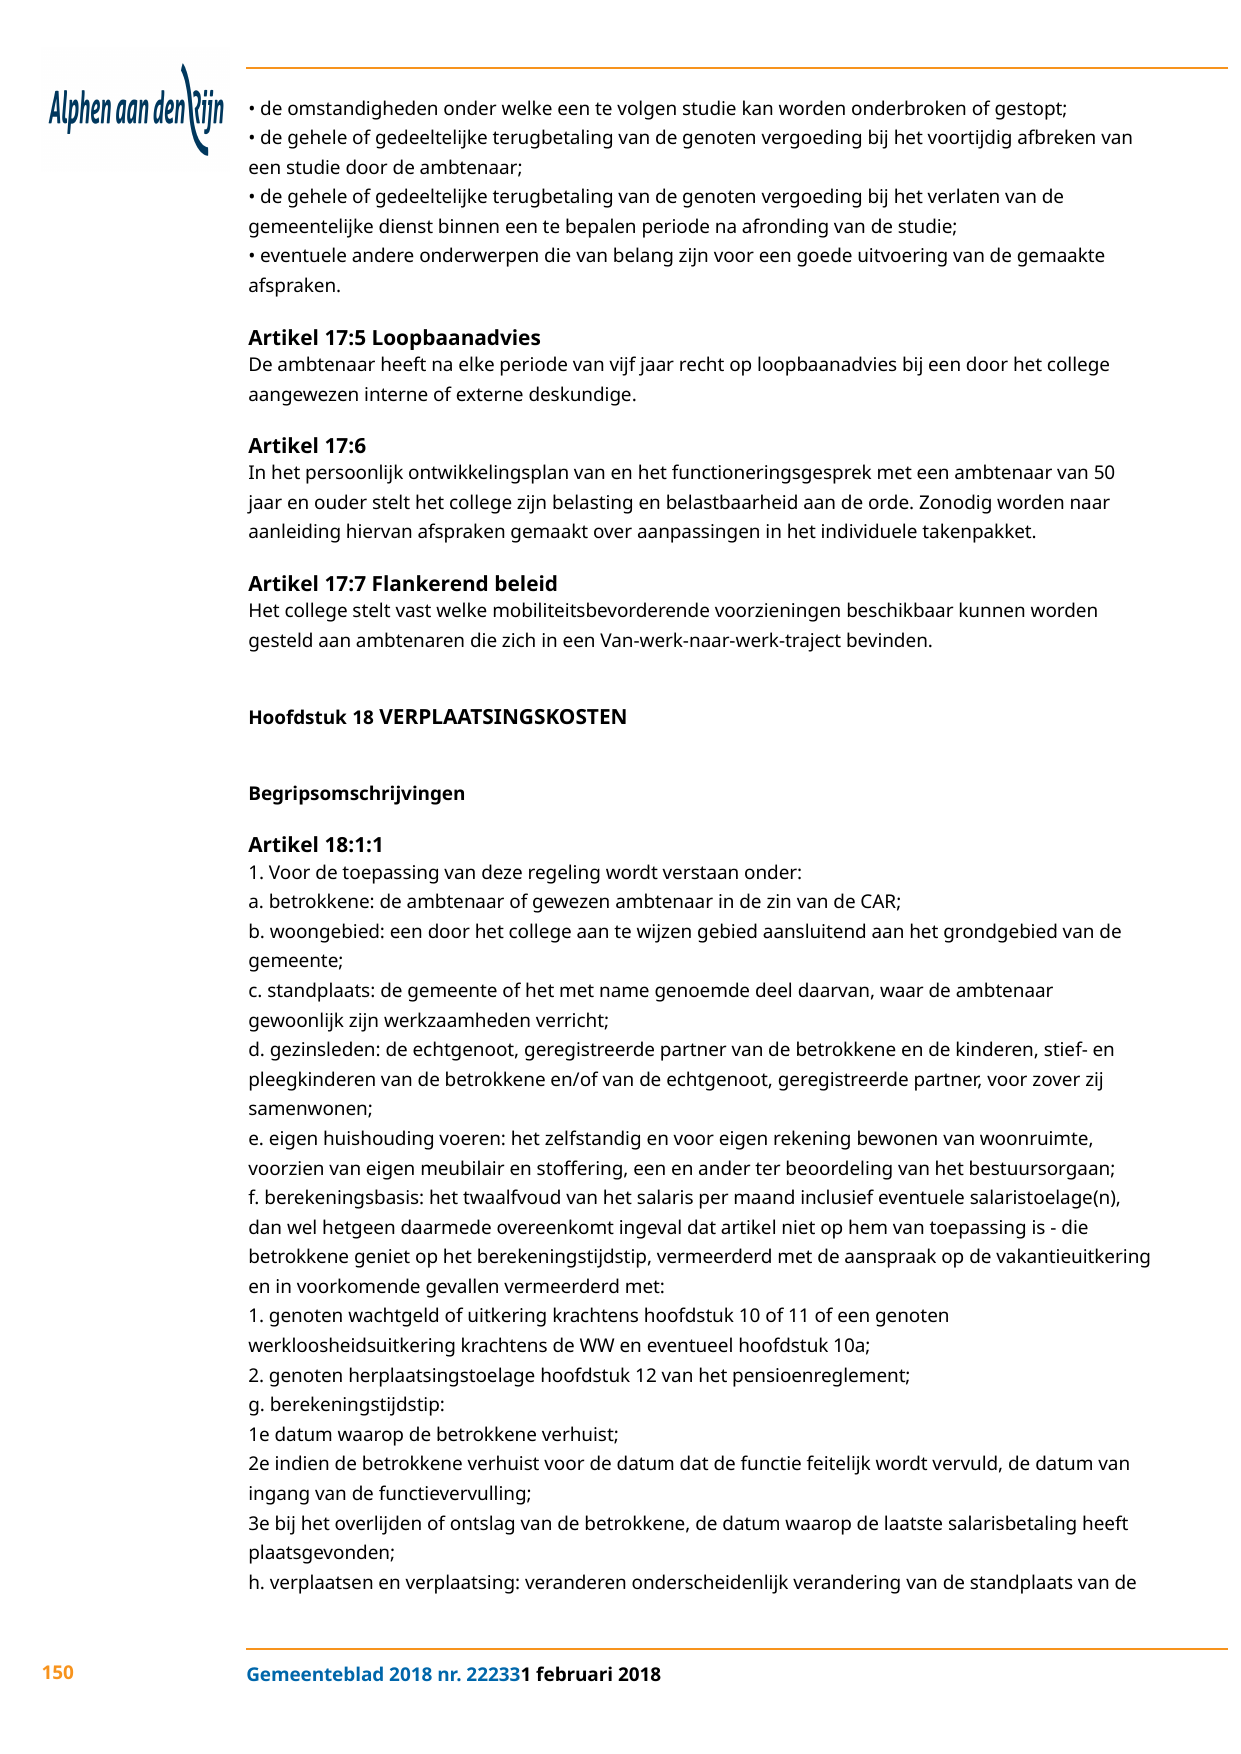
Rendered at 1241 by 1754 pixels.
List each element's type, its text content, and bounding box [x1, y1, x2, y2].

text b. woongebied: een door het college aan te wijzen gebied aansluitend aan het grondgebied van de gemeente; [248, 918, 1152, 973]
text c. standplaats: de gemeente of het met name genoemde deel daarvan, waar de ambtenaar gewoonlijk zijn werkzaamheden verricht; [248, 977, 1152, 1033]
text Hoofdstuk 18 VERPLAATSINGSKOSTEN [248, 702, 1152, 731]
text • de gehele of gedeeltelijke terugbetaling van de genoten vergoeding bij het voortijdig afbreken van een studie door de ambtenaar; [248, 124, 1152, 180]
text e. eigen huishouding voeren: het zelfstandig en voor eigen rekening bewonen van woonruimte, voorzien van eigen meubilair en stoffering, een en ander ter beoordeling van het bestuursorgaan; [248, 1125, 1152, 1181]
text h. verplaatsen en verplaatsing: veranderen onderscheidenlijk verandering van de standplaats van de [248, 1569, 1152, 1595]
text 1. genoten wachtgeld of uitkering krachtens hoofdstuk 10 of 11 of een genoten werkloosheidsuitkering krachtens de WW en eventueel hoofdstuk 10a; [248, 1303, 1152, 1358]
text g. berekeningstijdstip: [248, 1391, 1152, 1417]
text Artikel 17:7 Flankerend beleid [248, 569, 1152, 598]
text 3e bij het overlijden of ontslag van de betrokkene, de datum waarop de laatste salarisbetaling heeft plaatsgevonden; [248, 1510, 1152, 1565]
text 1e datum waarop de betrokkene verhuist; [248, 1421, 1152, 1447]
text • de omstandigheden onder welke een te volgen studie kan worden onderbroken of gestopt; [248, 95, 1152, 121]
text 1. Voor de toepassing van deze regeling wordt verstaan onder: [248, 859, 1152, 885]
text Het college stelt vast welke mobiliteitsbevorderende voorzieningen beschikbaar kunnen worden gesteld aan ambtenaren die zich in een Van-werk-naar-werk-traject bevinden. [248, 598, 1152, 653]
text a. betrokkene: de ambtenaar of gewezen ambtenaar in de zin van de CAR; [248, 888, 1152, 914]
text • de gehele of gedeeltelijke terugbetaling van de genoten vergoeding bij het verlaten van de gemeentelijke dienst binnen een te bepalen periode na afronding van de studie; [248, 183, 1152, 239]
text 2e indien de betrokkene verhuist voor de datum dat de functie feitelijk wordt vervuld, de datum van ingang van de functievervulling; [248, 1451, 1152, 1506]
picture [41, 47, 231, 172]
text In het persoonlijk ontwikkelingsplan van en het functioneringsgesprek met een ambtenaar van 50 jaar en ouder stelt het college zijn belasting en belastbaarheid aan de orde. Zonodig worden naar aanleiding hiervan afspraken gemaakt over aanpassingen in het individuele takenpakket. [248, 459, 1152, 544]
text • eventuele andere onderwerpen die van belang zijn voor een goede uitvoering van de gemaakte afspraken. [248, 243, 1152, 298]
text f. berekeningsbasis: het twaalfvoud van het salaris per maand inclusief eventuele salaristoelage(n), dan wel hetgeen daarmede overeenkomt ingeval dat artikel niet op hem van toepassing is - die betrokkene geniet op het berekeningstijdstip, vermeerderd met de aanspraak op de vakantieuitkering en in voorkomende gevallen vermeerderd met: [248, 1184, 1152, 1299]
text Artikel 17:5 Loopbaanadvies [248, 323, 1152, 351]
text Artikel 18:1:1 [248, 831, 1152, 859]
text d. gezinsleden: de echtgenoot, geregistreerde partner van de betrokkene en de kinderen, stief- en pleegkinderen van de betrokkene en/of van de echtgenoot, geregistreerde partner, voor zover zij samenwonen; [248, 1036, 1152, 1121]
text Begripsomschrijvingen [248, 780, 1152, 806]
text Artikel 17:6 [248, 431, 1152, 459]
text 2. genoten herplaatsingstoelage hoofdstuk 12 van het pensioenreglement; [248, 1362, 1152, 1388]
text De ambtenaar heeft na elke periode van vijf jaar recht op loopbaanadvies bij een door het college aangewezen interne of externe deskundige. [248, 351, 1152, 406]
